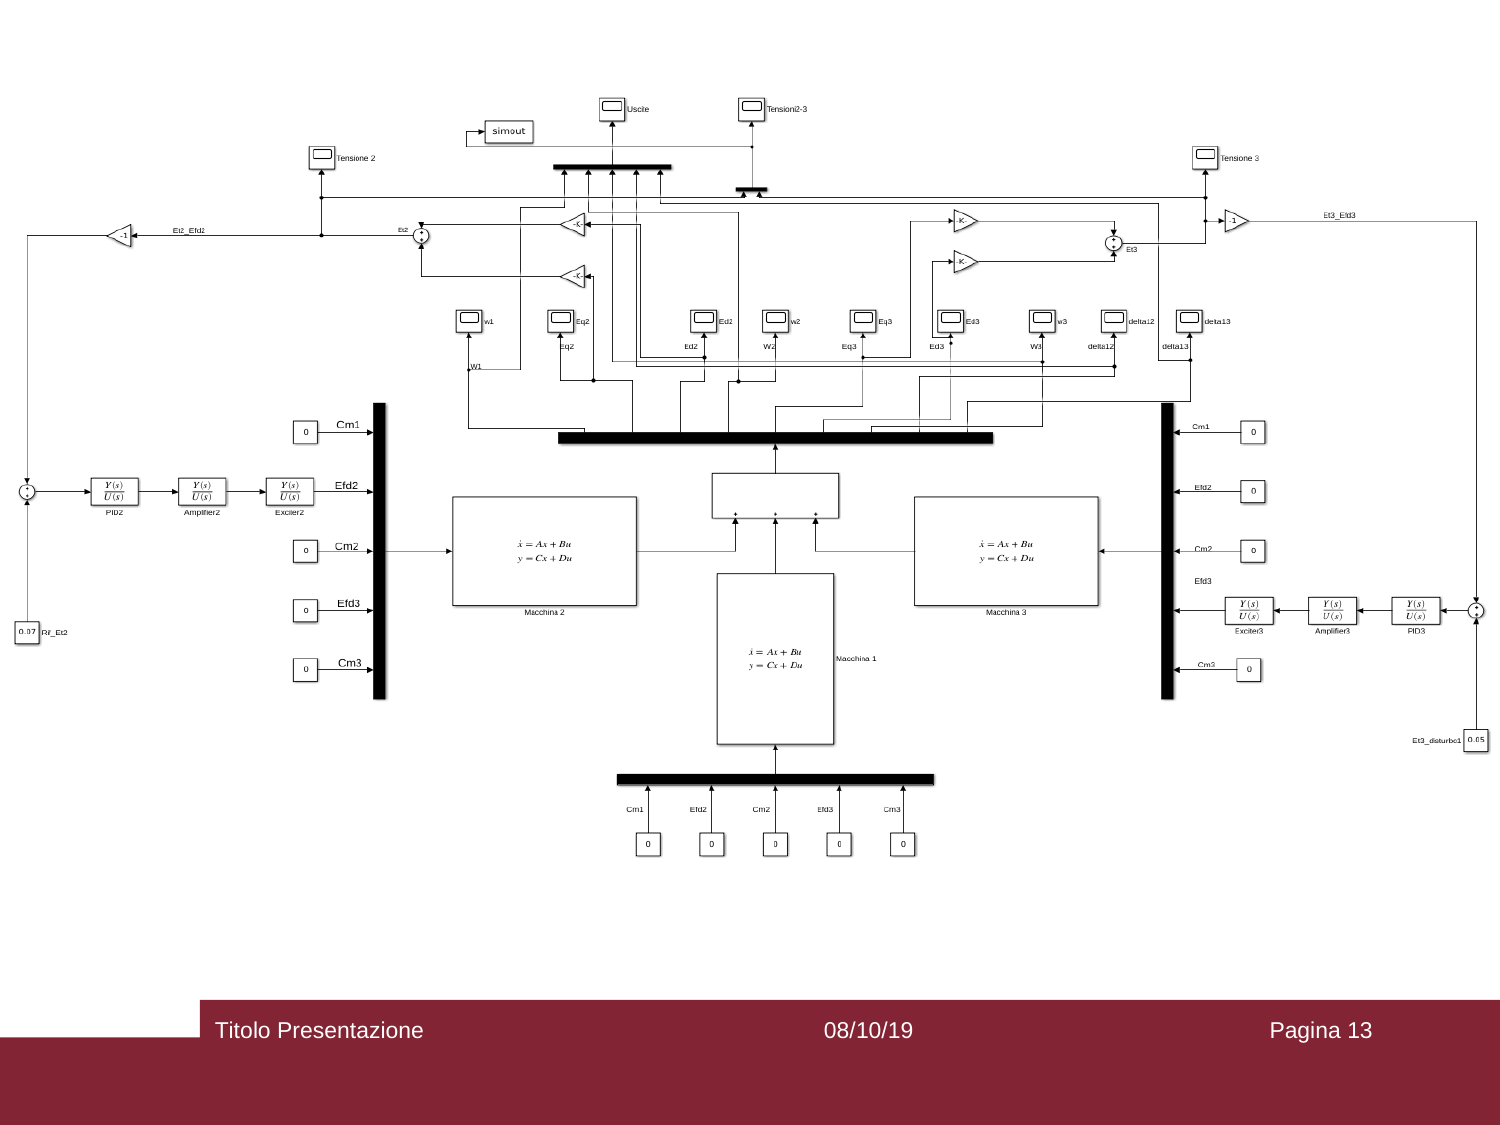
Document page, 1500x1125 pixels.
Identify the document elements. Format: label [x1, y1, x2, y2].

picture [6, 89, 1500, 865]
